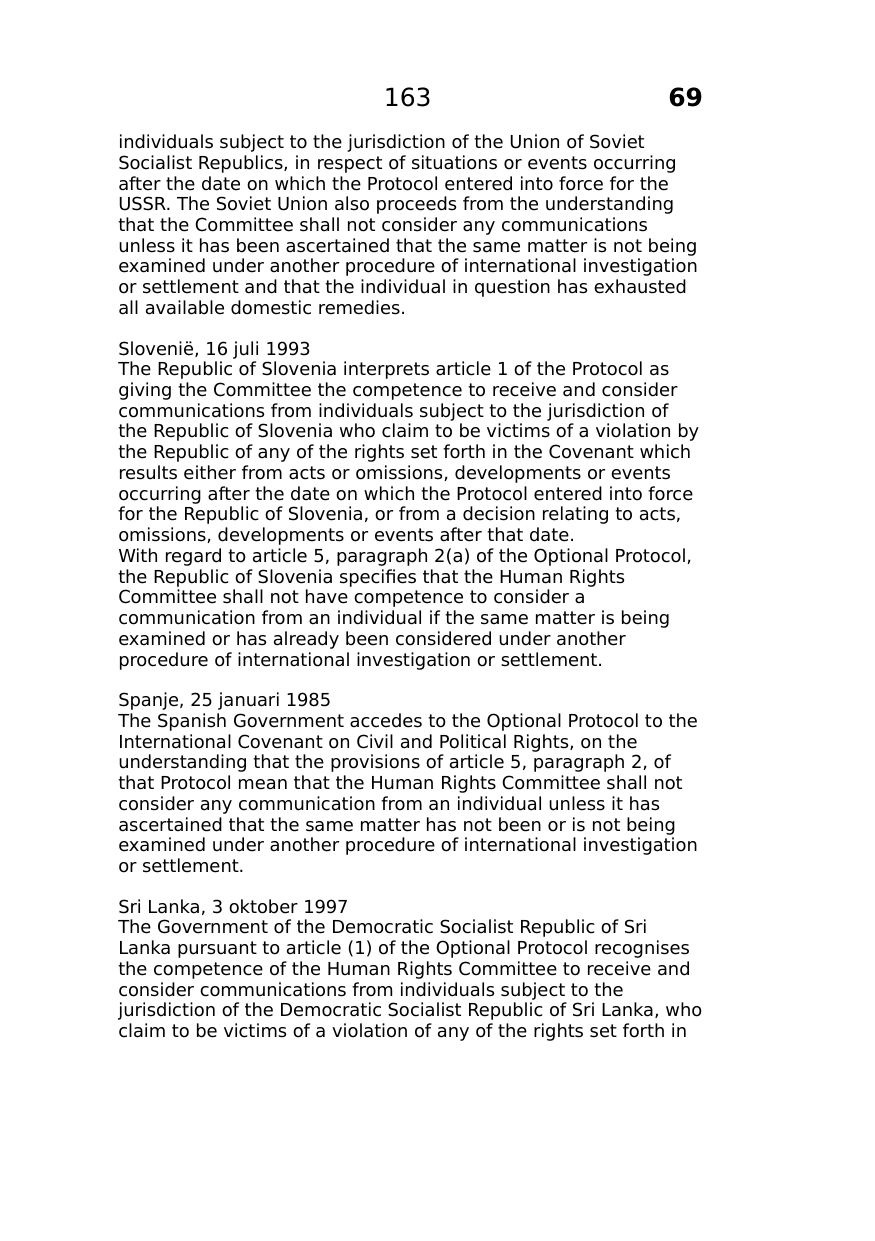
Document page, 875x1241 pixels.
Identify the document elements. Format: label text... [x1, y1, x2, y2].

text The Spanish Government accedes to the Optional Protocol to the International Covenant on Civil and Political Rights, on the understanding that the provisions of article 5, paragraph 2, of that Protocol mean that the Human Rights Committee shall not consider any communication from an individual unless it has ascertained that the same matter has not been or is not being examined under another procedure of international investigation or settlement. [118, 711, 703, 877]
text Sri Lanka, 3 oktober 1997 [118, 897, 703, 917]
text The Republic of Slovenia interprets article 1 of the Protocol as giving the Committee the competence to receive and consider communications from individuals subject to the jurisdiction of the Republic of Slovenia who claim to be victims of a violation by the Republic of any of the rights set forth in the Covenant which results either from acts or omissions, developments or events occurring after the date on which the Protocol entered into force for the Republic of Slovenia, or from a decision relating to acts, omissions, developments or events after that date. [118, 359, 703, 546]
text The Government of the Democratic Socialist Republic of Sri Lanka pursuant to article (1) of the Optional Protocol recognises the competence of the Human Rights Committee to receive and consider communications from individuals subject to the jurisdiction of the Democratic Socialist Republic of Sri Lanka, who claim to be victims of a violation of any of the rights set forth in [118, 917, 703, 1042]
text With regard to article 5, paragraph 2(a) of the Optional Protocol, the Republic of Slovenia specifies that the Human Rights Committee shall not have competence to consider a communication from an individual if the same matter is being examined or has already been considered under another procedure of international investigation or settlement. [118, 546, 703, 670]
text Slovenië, 16 juli 1993 [118, 338, 703, 359]
text individuals subject to the jurisdiction of the Union of Soviet Socialist Republics, in respect of situations or events occurring after the date on which the Protocol entered into force for the USSR. The Soviet Union also proceeds from the understanding that the Committee shall not consider any communications unless it has been ascertained that the same matter is not being examined under another procedure of international investigation or settlement and that the individual in question has exhausted all available domestic remedies. [118, 132, 703, 318]
text Spanje, 25 januari 1985 [118, 690, 703, 711]
